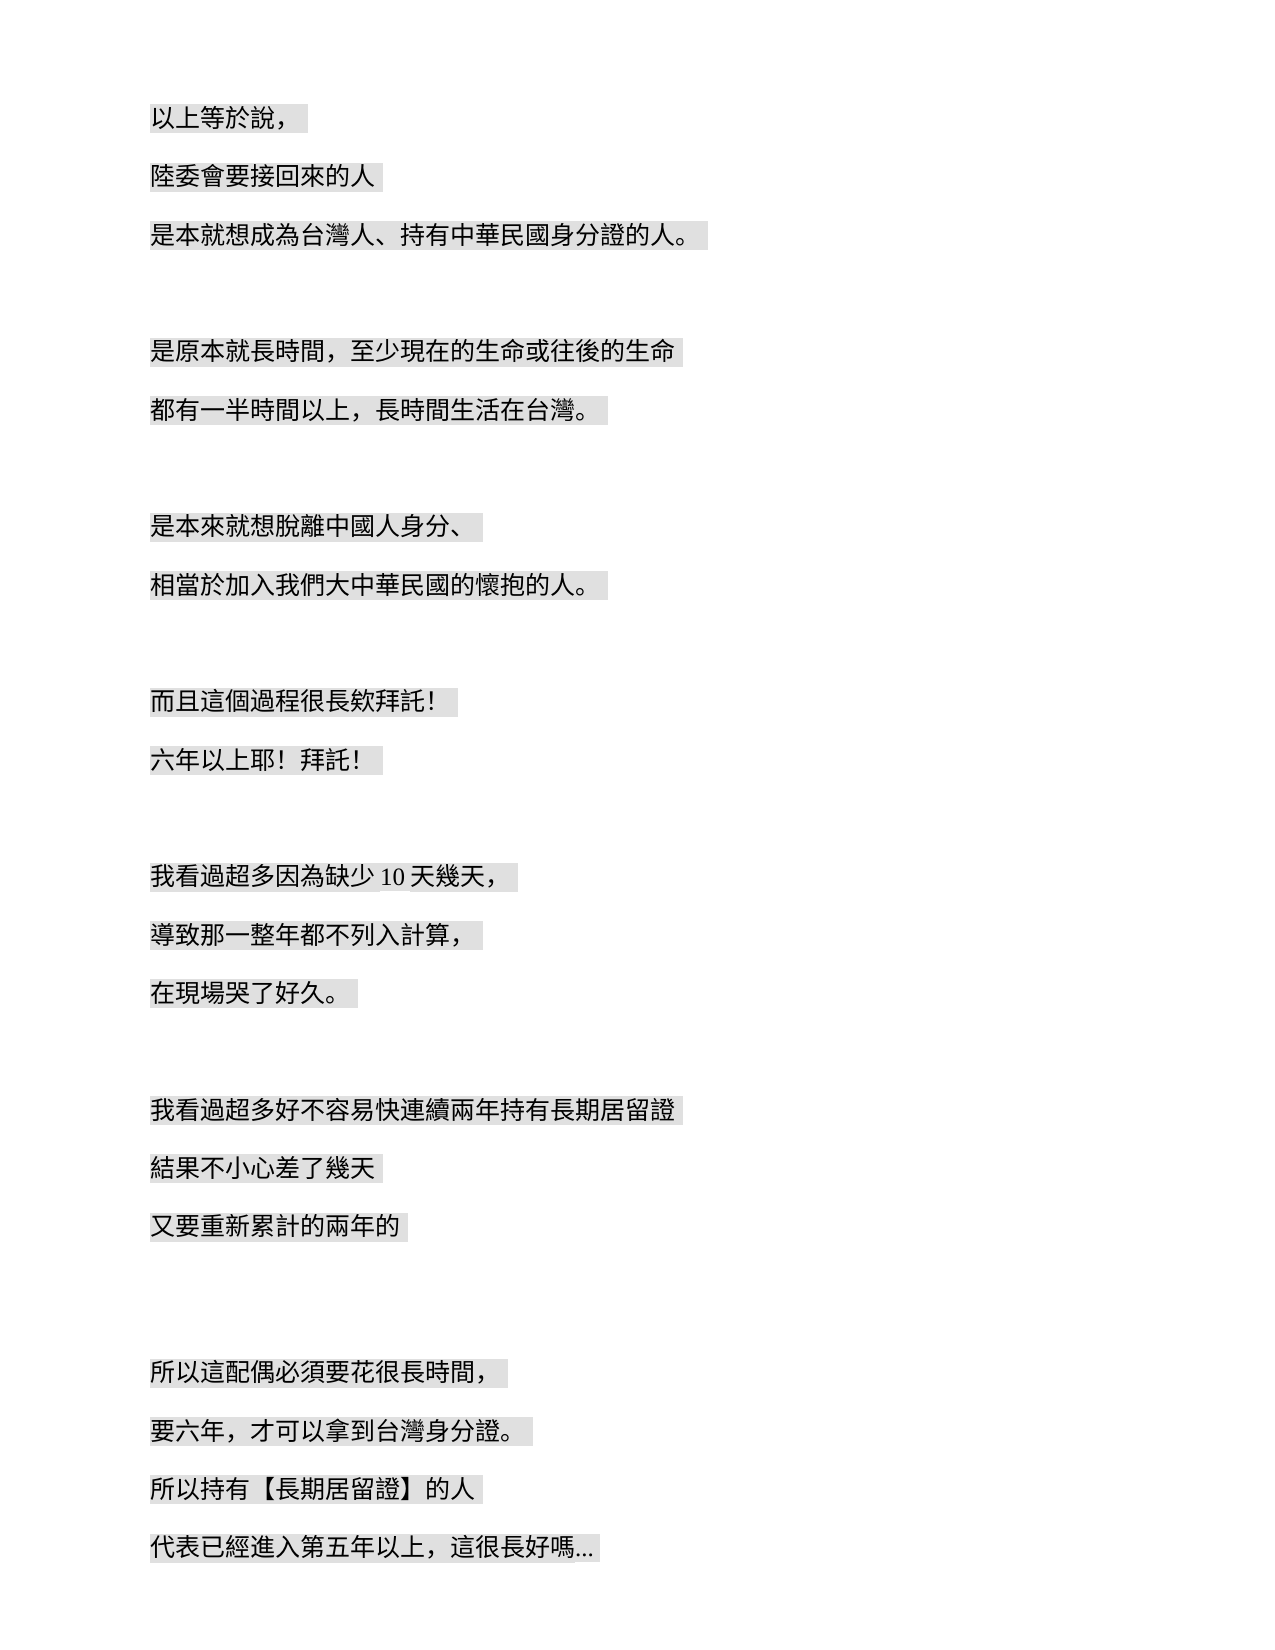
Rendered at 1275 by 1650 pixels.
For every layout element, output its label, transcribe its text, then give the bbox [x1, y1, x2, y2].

text 以上等於說， 陸委會要接回來的人 是本就想成為台灣人、持有中華民國身分證的人。 是原本就長時間，至少現在的生命或往後的生命 都有一半時間以上，長時間生活在台灣。 是本來就想脫離中國人身分、 相當於加入我們大中華民國的懷抱的人。 而且這個過程很長欸拜託！ 六年以上耶！拜託！ 我看過超多因為缺少10天幾天， 導致那一整年都不列入計算， 在現場哭了好久。 我看過超多好不容易快連續兩年持有長期居留證 結果不小心差了幾天 又要重新累計的兩年的 所以這配偶必須要花很長時間， 要六年，才可以拿到台灣身分證。 所以持有【長期居留證】的人 代表已經進入第五年以上，這很長好嗎... [150, 75, 1125, 1563]
